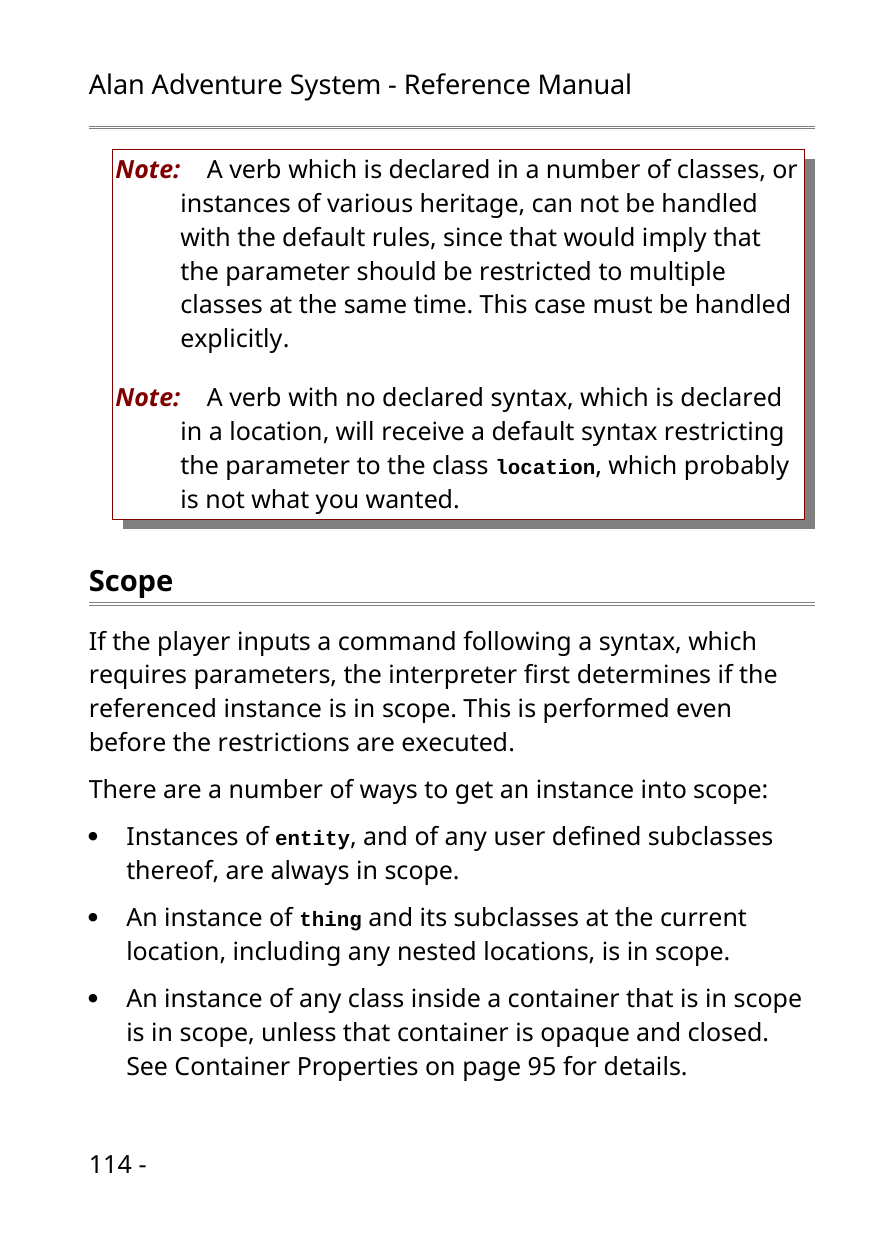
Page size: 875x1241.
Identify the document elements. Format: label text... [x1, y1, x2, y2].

list A verb which is declared in a number of classes, or instances of various heritage, can not be handled with the default rules, since that would imply that the parameter should be restricted to multiple classes at the same time. This case must be handled explicitly. [113, 150, 804, 355]
list An instance of any class inside a container that is in scope is in scope, unless that container is opaque and closed. See Container Properties on page 70 for details. [88, 981, 815, 1083]
list Instances of entity, and of any user defined subclasses thereof, are always in scope. [88, 819, 815, 887]
list An instance of thing and its subclasses at the current location, including any nested locations, is in scope. [88, 900, 815, 968]
subtitle Scope [88, 561, 815, 605]
list A verb with no declared syntax, which is declared in a location, will receive a default syntax restricting the parameter to the class location, which probably is not what you wanted. [113, 377, 804, 519]
text If the player inputs a command following a syntax, which requires parameters, the interpreter first determines if the referenced instance is in scope. This is performed even before the restrictions are executed. [88, 623, 815, 759]
text There are a number of ways to get an instance into scope: [88, 772, 815, 806]
